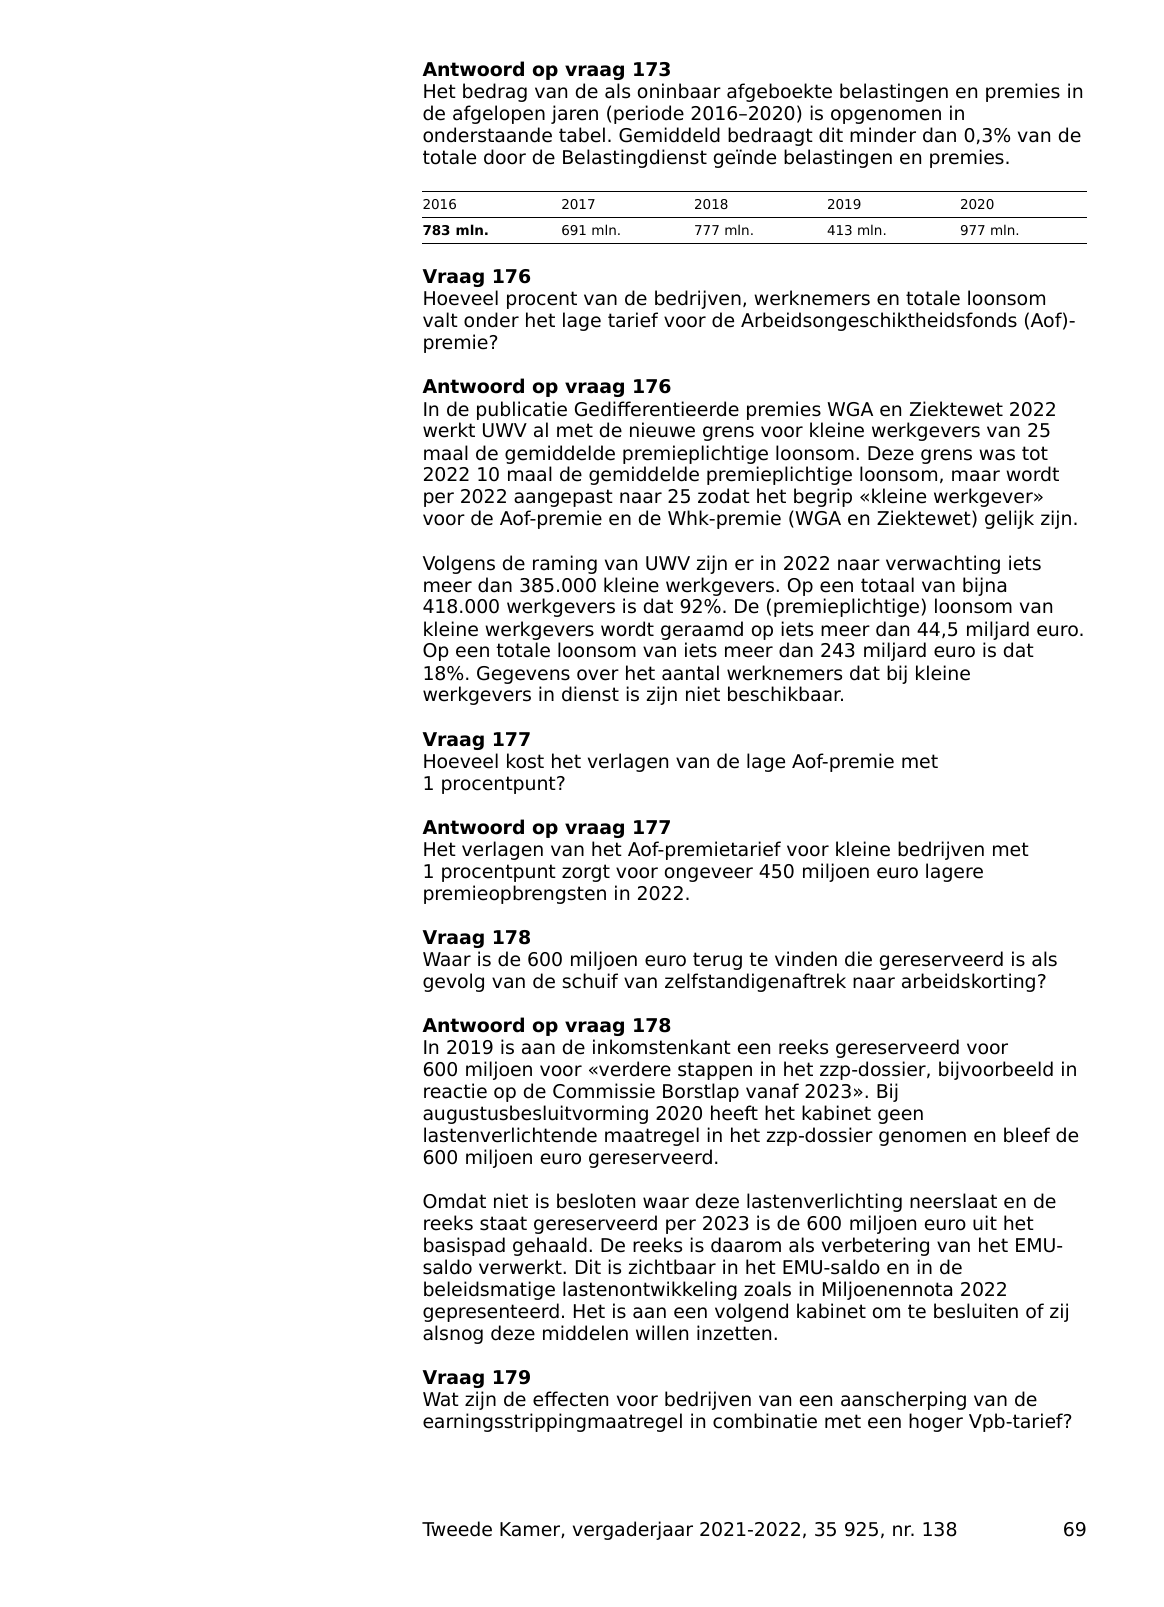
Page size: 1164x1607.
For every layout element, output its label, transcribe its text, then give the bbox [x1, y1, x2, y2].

subtitle Antwoord op vraag 173 [422, 59, 1087, 81]
table_header 2019 [821, 192, 954, 217]
text Hoeveel kost het verlagen van de lage Aof-premie met 1 procentpunt? [422, 751, 1087, 794]
text Volgens de raming van UWV zijn er in 2022 naar verwachting iets meer dan 385.000 kleine werkgevers. Op een totaal van bijna 418.000 werkgevers is dat 92%. De (premieplichtige) loonsom van kleine werkgevers wordt geraamd op iets meer dan 44,5 miljard euro. Op een totale loonsom van iets meer dan 243 miljard euro is dat 18%. Gegevens over het aantal werknemers dat bij kleine werkgevers in dienst is zijn niet beschikbaar. [422, 552, 1087, 706]
subtitle Vraag 178 [422, 927, 1087, 949]
table_cell 977 mln. [954, 218, 1087, 243]
subtitle Antwoord op vraag 176 [422, 376, 1087, 398]
table_header 2020 [954, 192, 1087, 217]
text Wat zijn de effecten voor bedrijven van een aanscherping van de earningsstrippingmaatregel in combinatie met een hoger Vpb-tarief? [422, 1389, 1087, 1433]
text Omdat niet is besloten waar deze lastenverlichting neerslaat en de reeks staat gereserveerd per 2023 is de 600 miljoen euro uit het basispad gehaald. De reeks is daarom als verbetering van het EMU-saldo verwerkt. Dit is zichtbaar in het EMU-saldo en in de beleidsmatige lastenontwikkeling zoals in Miljoenennota 2022 gepresenteerd. Het is aan een volgend kabinet om te besluiten of zij alsnog deze middelen willen inzetten. [422, 1191, 1087, 1345]
text In de publicatie Gedifferentieerde premies WGA en Ziektewet 2022 werkt UWV al met de nieuwe grens voor kleine werkgevers van 25 maal de gemiddelde premieplichtige loonsom. Deze grens was tot 2022 10 maal de gemiddelde premieplichtige loonsom, maar wordt per 2022 aangepast naar 25 zodat het begrip «kleine werkgever» voor de Aof-premie en de Whk-premie (WGA en Ziektewet) gelijk zijn. [422, 398, 1087, 530]
subtitle Vraag 179 [422, 1367, 1087, 1389]
text Het bedrag van de als oninbaar afgeboekte belastingen en premies in de afgelopen jaren (periode 2016–2020) is opgenomen in onderstaande tabel. Gemiddeld bedraagt dit minder dan 0,3% van de totale door de Belastingdienst geïnde belastingen en premies. [422, 81, 1087, 169]
table_header 2018 [688, 192, 821, 217]
subtitle Vraag 176 [422, 266, 1087, 288]
table_cell 783 mln. [422, 218, 555, 243]
text In 2019 is aan de inkomstenkant een reeks gereserveerd voor 600 miljoen voor «verdere stappen in het zzp-dossier, bijvoorbeeld in reactie op de Commissie Borstlap vanaf 2023». Bij augustusbesluitvorming 2020 heeft het kabinet geen lastenverlichtende maatregel in het zzp-dossier genomen en bleef de 600 miljoen euro gereserveerd. [422, 1037, 1087, 1169]
text Het verlagen van het Aof-premietarief voor kleine bedrijven met 1 procentpunt zorgt voor ongeveer 450 miljoen euro lagere premieopbrengsten in 2022. [422, 839, 1087, 904]
table_header 2016 [422, 192, 555, 217]
subtitle Antwoord op vraag 177 [422, 817, 1087, 839]
table_cell 413 mln. [821, 218, 954, 243]
table_cell 691 mln. [555, 218, 688, 243]
text Hoeveel procent van de bedrijven, werknemers en totale loonsom valt onder het lage tarief voor de Arbeidsongeschiktheidsfonds (Aof)-premie? [422, 288, 1087, 354]
table_cell 777 mln. [688, 218, 821, 243]
text Waar is de 600 miljoen euro terug te vinden die gereserveerd is als gevolg van de schuif van zelfstandigenaftrek naar arbeidskorting? [422, 949, 1087, 993]
table_header 2017 [555, 192, 688, 217]
subtitle Vraag 177 [422, 728, 1087, 751]
subtitle Antwoord op vraag 178 [422, 1015, 1087, 1037]
